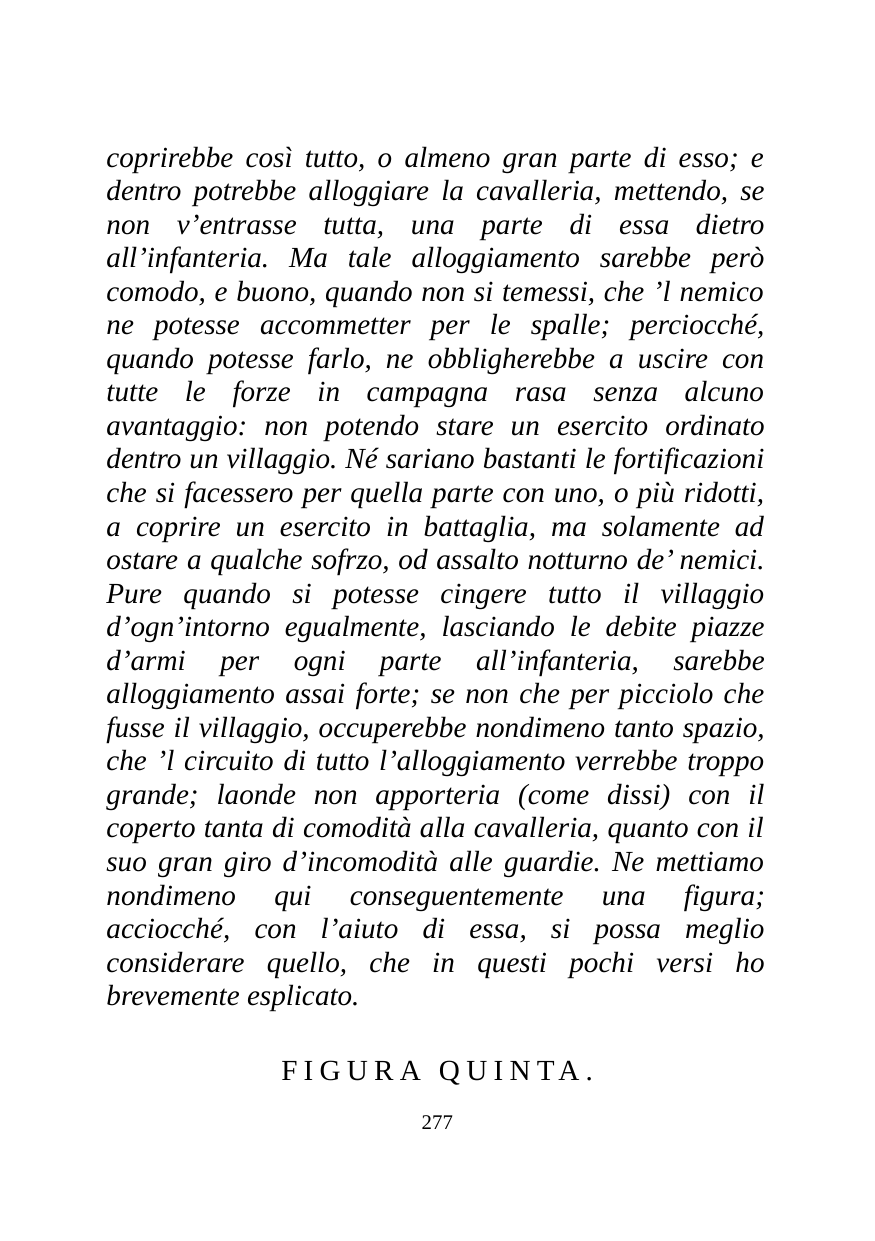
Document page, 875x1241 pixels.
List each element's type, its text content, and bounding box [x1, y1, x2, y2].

text coprirebbe così tutto, o almeno gran parte di esso; e dentro potrebbe alloggiare la cavalleria, mettendo, se non v’entrasse tutta, una parte di essa dietro all’infanteria. Ma tale alloggiamento sarebbe però comodo, e buono, quando non si temessi, che ’l nemico ne potesse accommetter per le spalle; perciocché, quando potesse farlo, ne obbligherebbe a uscire con tutte le forze in campagna rasa senza alcuno avantaggio: non potendo stare un esercito ordinato dentro un villaggio. Né sariano bastanti le fortificazioni che si facessero per quella parte con uno, o più ridotti, a coprire un esercito in battaglia, ma solamente ad ostare a qualche sofrzo, od assalto notturno de’ nemici. Pure quando si potesse cingere tutto il villaggio d’ogn’intorno egualmente, lasciando le debite piazze d’armi per ogni parte all’infanteria, sarebbe alloggiamento assai forte; se non che per picciolo che fusse il villaggio, occuperebbe nondimeno tanto spazio, che ’l circuito di tutto l’alloggiamento verrebbe troppo grande; laonde non apporteria (come dissi) con il coperto tanta di comodità alla cavalleria, quanto con il suo gran giro d’incomodità alle guardie. Ne mettiamo nondimeno qui conseguentemente una figura; acciocché, con l’aiuto di essa, si possa meglio considerare quello, che in questi pochi versi ho brevemente esplicato. [106, 140, 768, 1012]
text FIGURA QUINTA. [106, 1053, 768, 1087]
